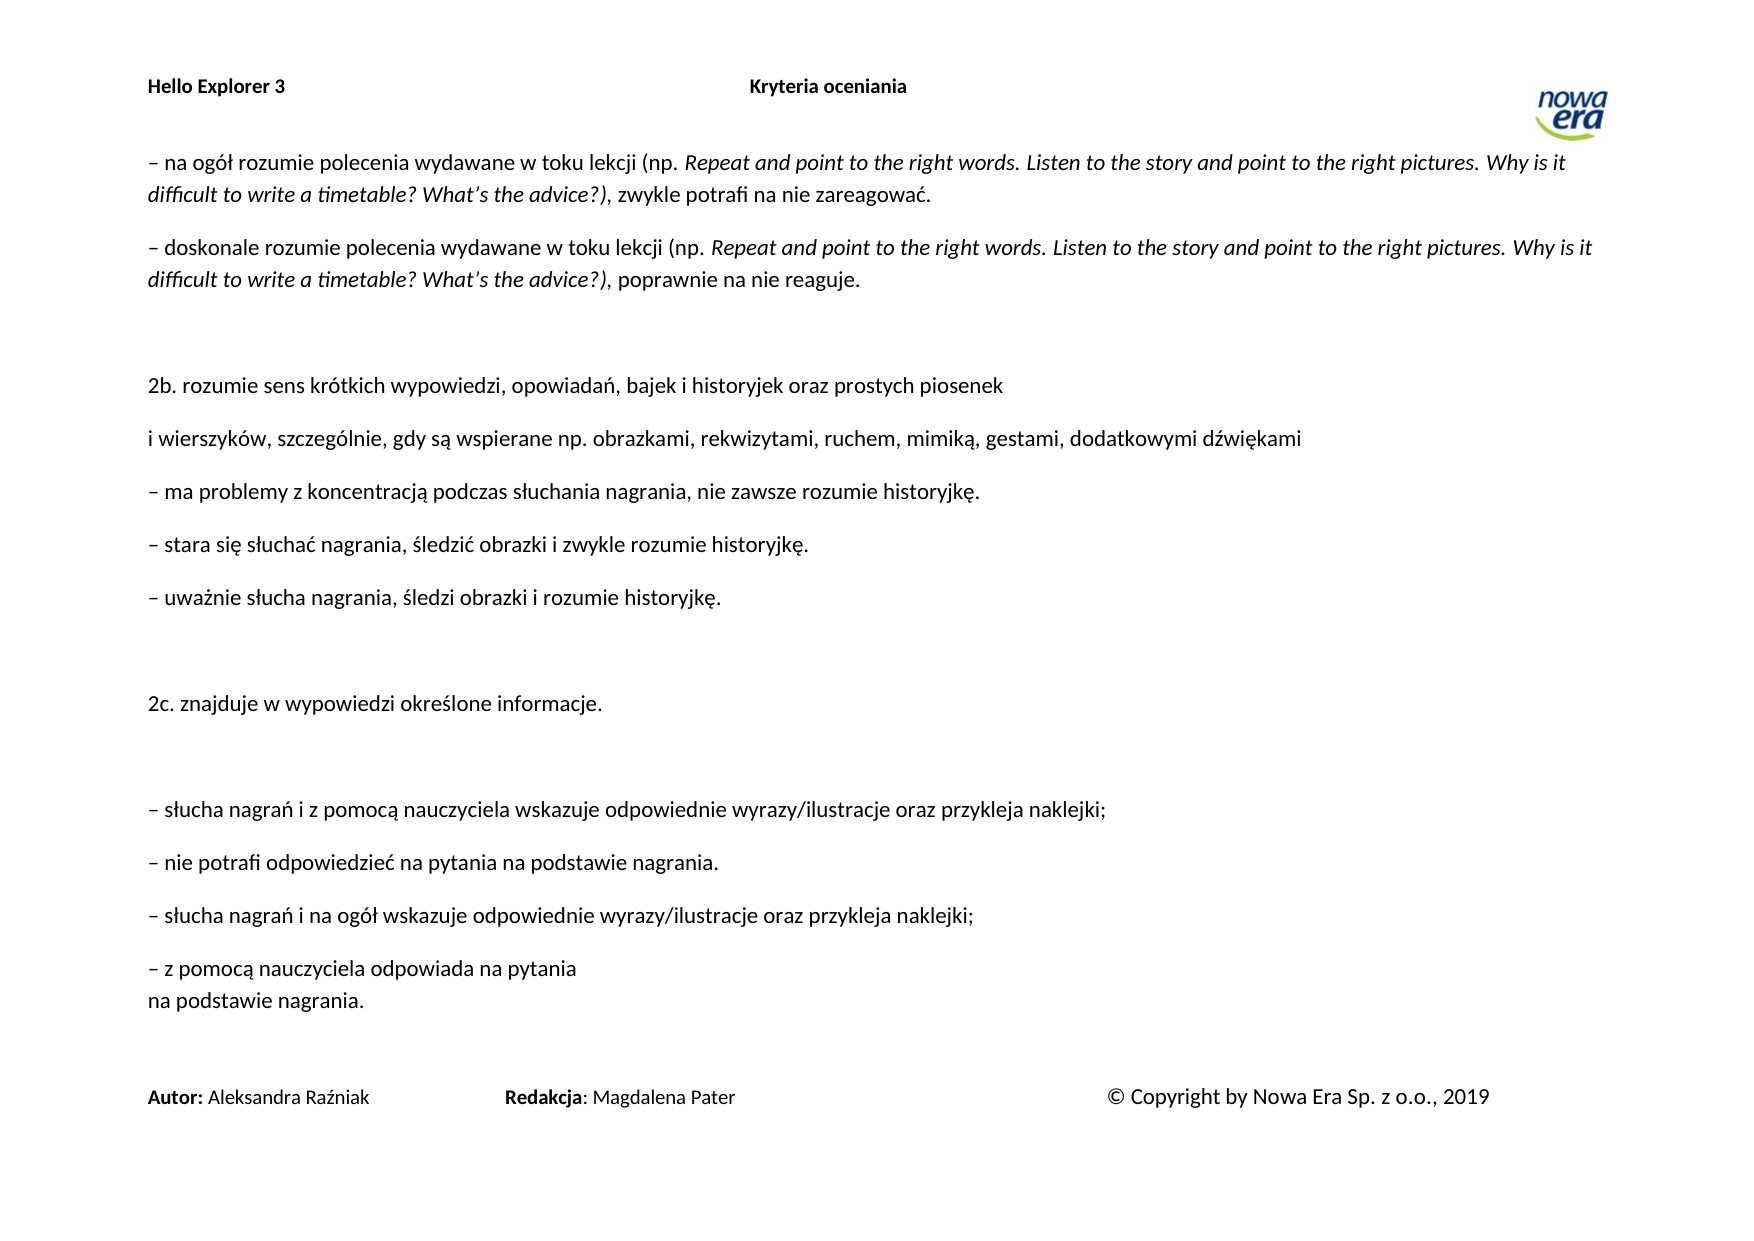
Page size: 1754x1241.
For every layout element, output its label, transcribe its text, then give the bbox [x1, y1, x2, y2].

text – słucha nagrań i z pomocą nauczyciela wskazuje odpowiednie wyrazy/ilustracje oraz przykleja naklejki; [148, 795, 1606, 823]
text – słucha nagrań i na ogół wskazuje odpowiednie wyrazy/ilustracje oraz przykleja naklejki; [148, 901, 1606, 929]
text i wierszyków, szczególnie, gdy są wspierane np. obrazkami, rekwizytami, ruchem, mimiką, gestami, dodatkowymi dźwiękami [148, 424, 1606, 452]
text – doskonale rozumie polecenia wydawane w toku lekcji (np. Repeat and point to the right words. Listen to the story and point to the right pictures. Why is it difficult to write a timetable? What’s the advice?), poprawnie na nie reaguje. [148, 233, 1606, 293]
text – z pomocą nauczyciela odpowiada na pytania na podstawie nagrania. [148, 954, 1606, 1014]
text – ma problemy z koncentracją podczas słuchania nagrania, nie zawsze rozumie historyjkę. [148, 477, 1606, 505]
text – nie potrafi odpowiedzieć na pytania na podstawie nagrania. [148, 848, 1606, 876]
text – na ogół rozumie polecenia wydawane w toku lekcji (np. Repeat and point to the right words. Listen to the story and point to the right pictures. Why is it difficult to write a timetable? What’s the advice?), zwykle potrafi na nie zareagować. [148, 148, 1606, 208]
text 2c. znajduje w wypowiedzi określone informacje. [148, 689, 1606, 717]
text – uważnie słucha nagrania, śledzi obrazki i rozumie historyjkę. [148, 583, 1606, 611]
picture [1526, 83, 1621, 148]
text 2b. rozumie sens krótkich wypowiedzi, opowiadań, bajek i historyjek oraz prostych piosenek [148, 371, 1606, 399]
text – stara się słuchać nagrania, śledzić obrazki i zwykle rozumie historyjkę. [148, 530, 1606, 558]
